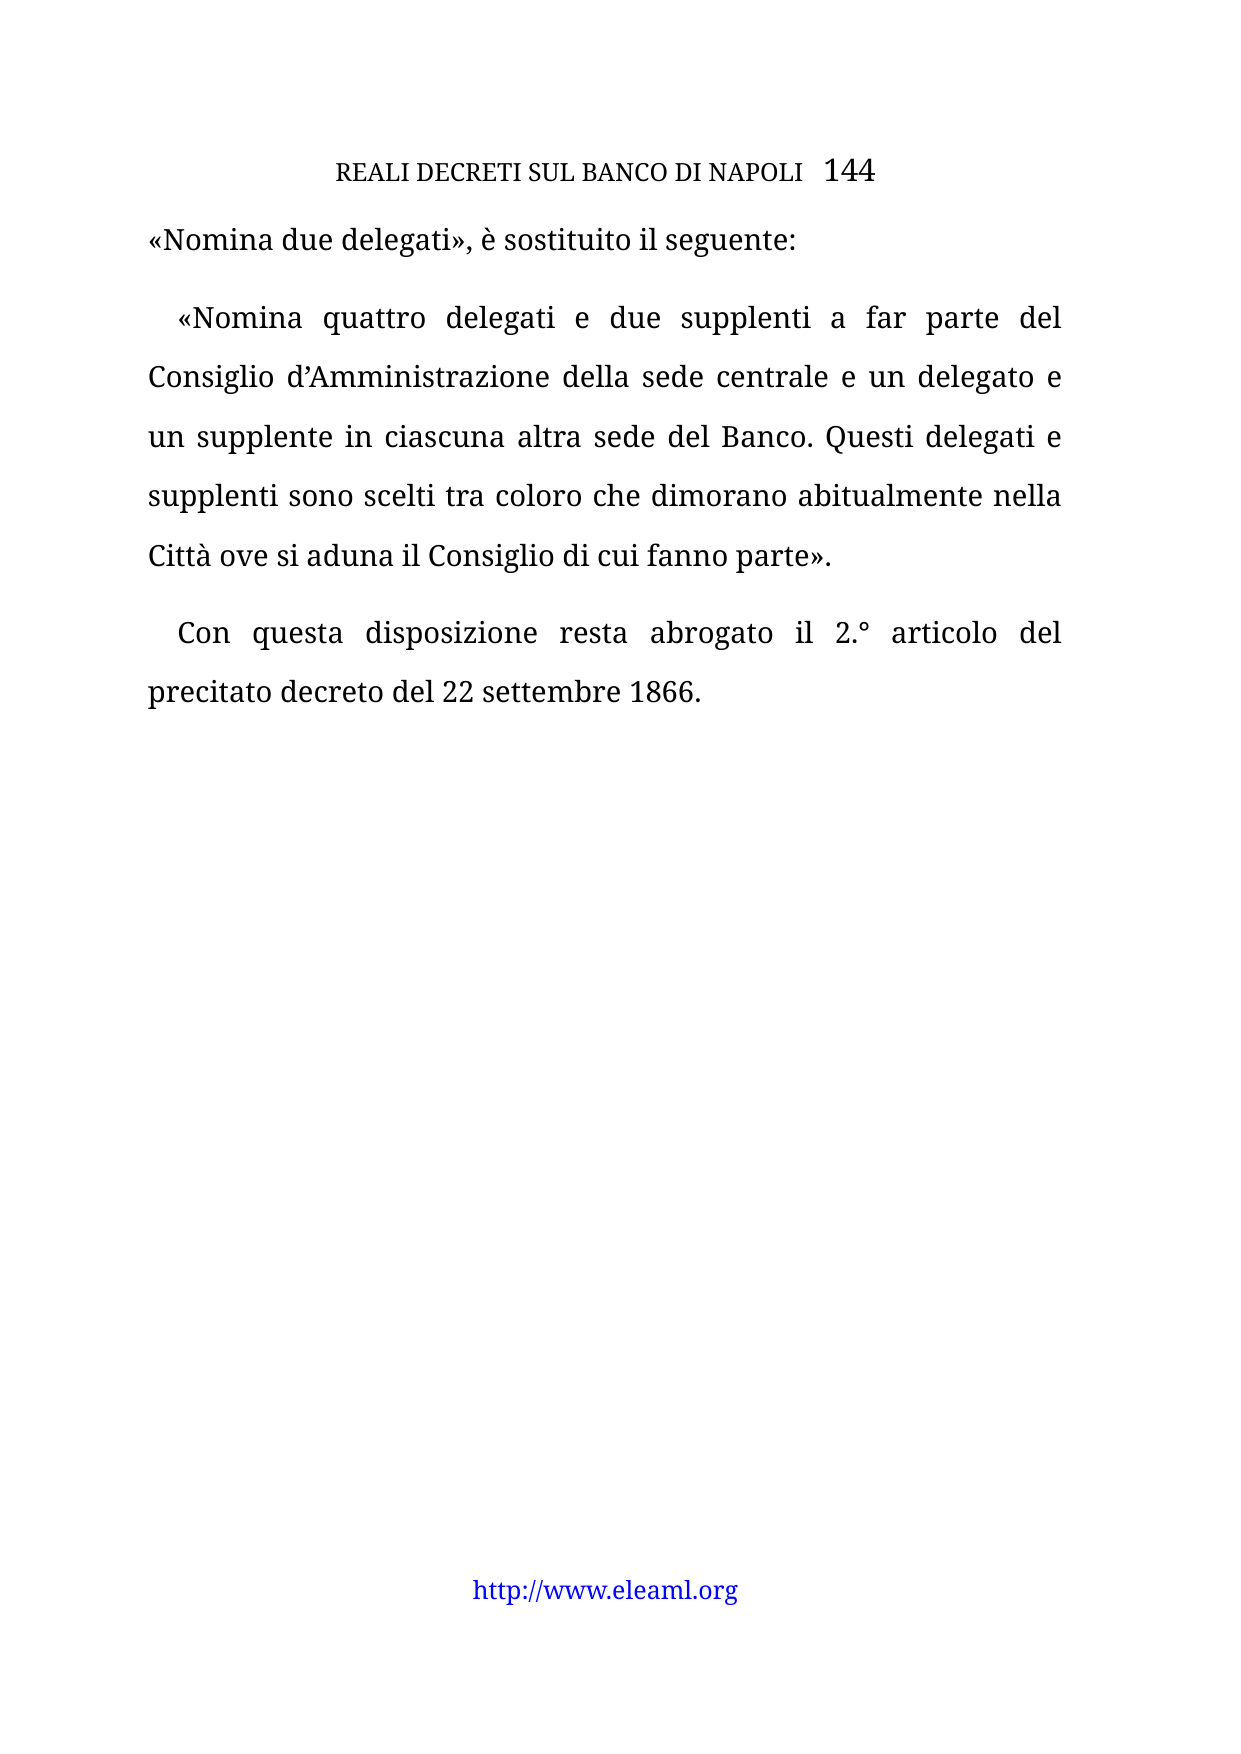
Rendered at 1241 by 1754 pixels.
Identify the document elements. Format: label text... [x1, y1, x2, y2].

text Con questa disposizione resta abrogato il 2.° articolo del precitato decreto del 22 settembre 1866. [148, 612, 1063, 711]
text «Nomina quattro delegati e due supplenti a far parte del Consiglio d’Amministrazione della sede centrale e un delegato e un supplente in ciascuna altra sede del Banco. Questi delegati e supplenti sono scelti tra coloro che dimorano abitualmente nella Città ove si aduna il Consiglio di cui fanno parte». [148, 297, 1063, 574]
text «Nomina due delegati», è sostituito il seguente: [148, 220, 1063, 259]
